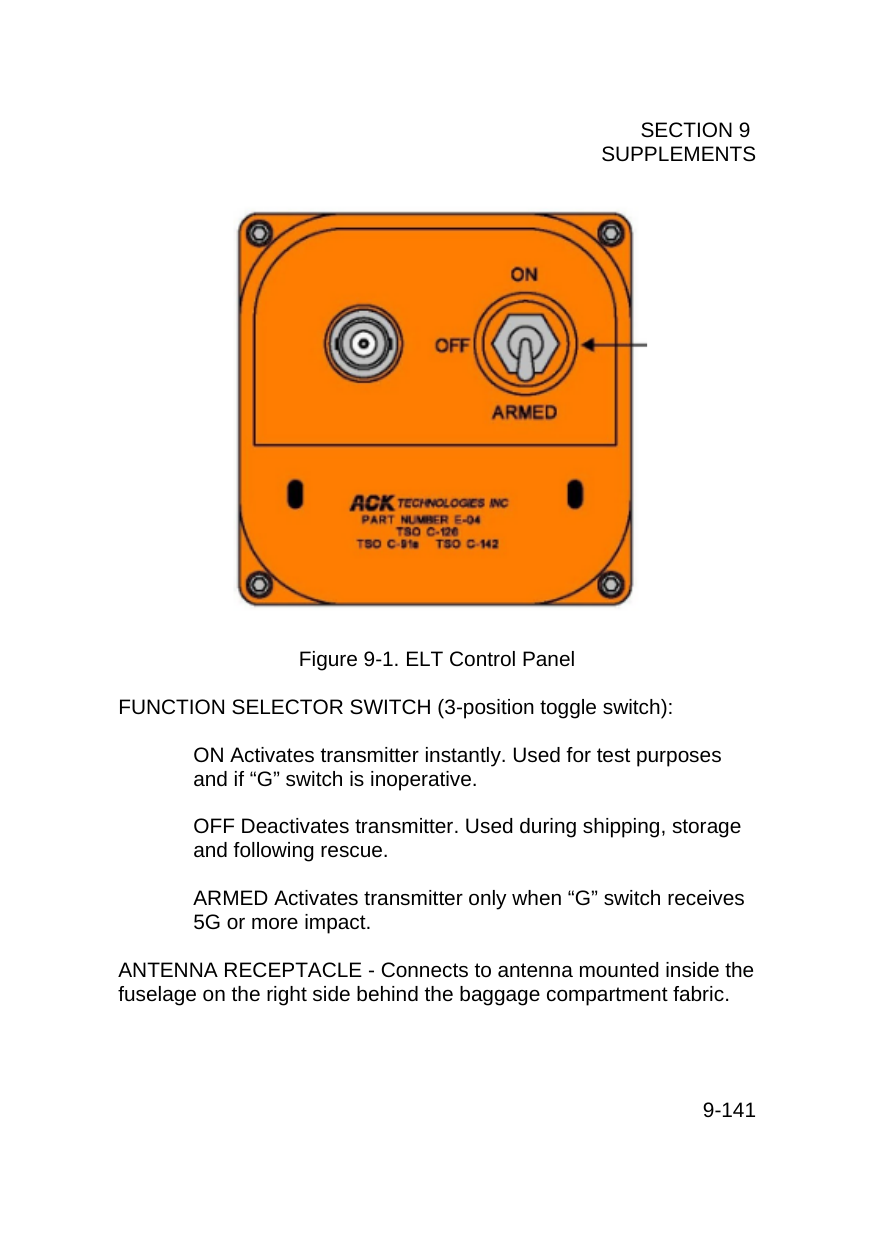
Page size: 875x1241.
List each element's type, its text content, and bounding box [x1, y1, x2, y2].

picture [226, 196, 648, 623]
text Figure 9-1. ELT Control Panel [118, 647, 756, 671]
list OFF Deactivates transmitter. Used during shipping, storage and following rescue. [156, 814, 756, 862]
text FUNCTION SELECTOR SWITCH (3-position toggle switch): [118, 694, 756, 718]
text ANTENNA RECEPTACLE - Connects to antenna mounted inside the fuselage on the right side behind the baggage compartment fabric. [118, 958, 756, 1006]
list ARMED Activates transmitter only when “G” switch receives 5G or more impact. [156, 886, 756, 934]
list ON Activates transmitter instantly. Used for test purposes and if “G” switch is inoperative. [156, 742, 756, 790]
